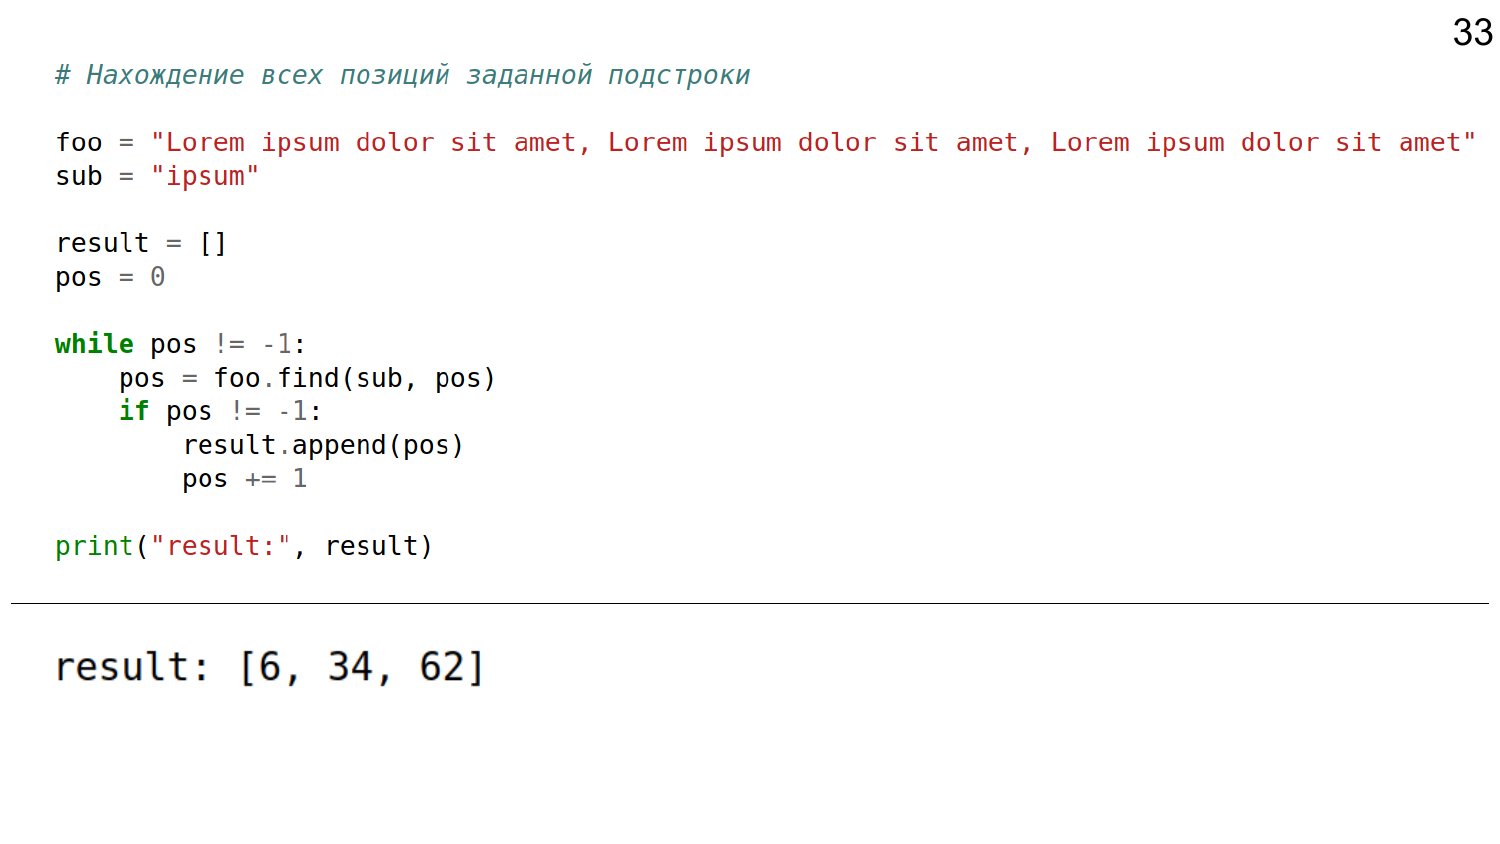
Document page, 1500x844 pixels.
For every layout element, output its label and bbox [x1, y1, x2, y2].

picture [47, 641, 490, 698]
picture [47, 53, 1486, 569]
